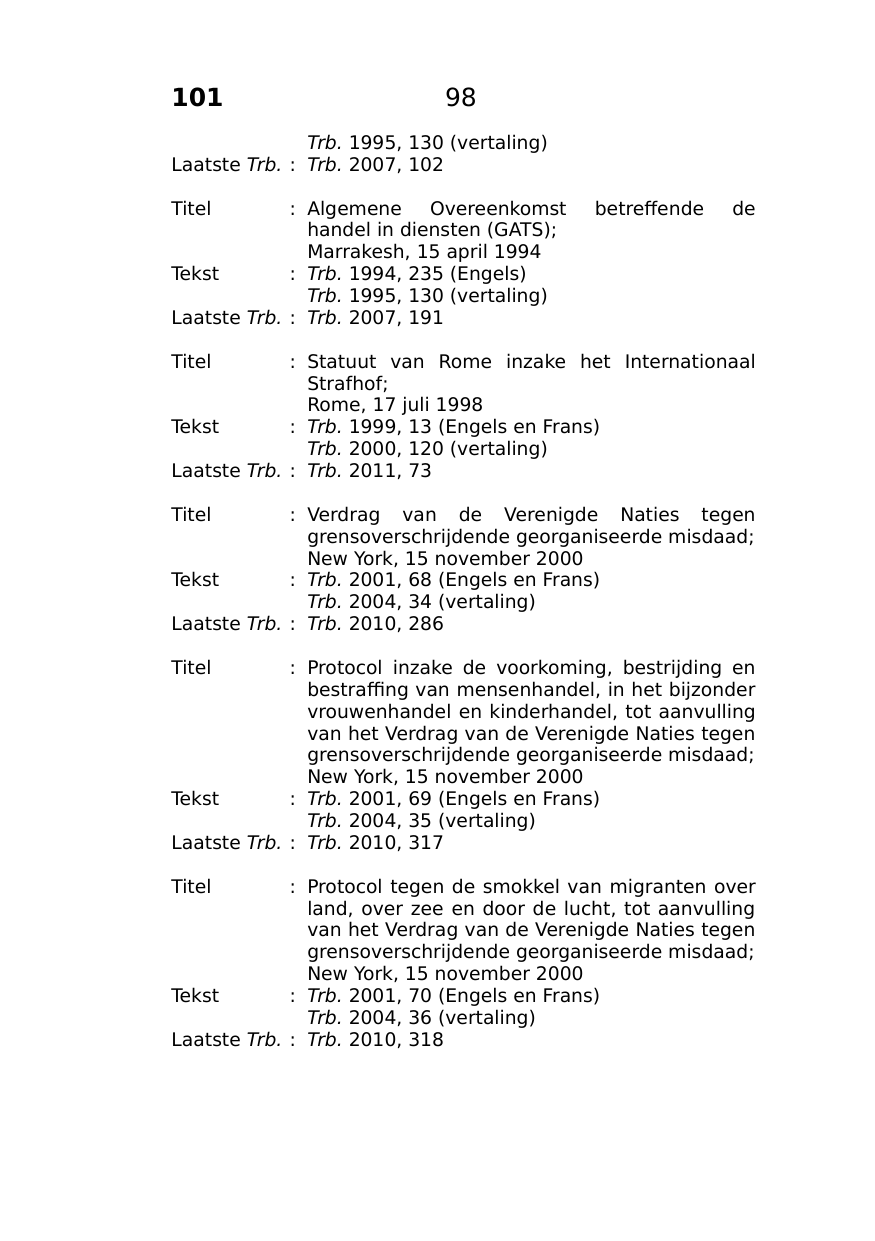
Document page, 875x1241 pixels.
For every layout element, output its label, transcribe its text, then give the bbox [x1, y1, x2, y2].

table_cell : [289, 460, 307, 482]
table_cell Protocol tegen de smokkel van migranten over land, over zee en door de lucht, tot aanvulling van het Verdrag van de Verenigde Naties tegen grensoverschrijdende georganiseerde misdaad; New York, 15 november 2000 [307, 876, 756, 985]
table_cell Algemene Overeenkomst betreffende de handel in diensten (GATS); Marrakesh, 15 april 1994 [307, 198, 756, 263]
table_cell [171, 176, 289, 197]
table_cell Tekst [171, 788, 289, 832]
table_cell : [289, 876, 307, 985]
table_cell Titel [171, 198, 289, 263]
table_cell [289, 635, 307, 657]
table_cell Trb. 2010, 286 [307, 613, 756, 635]
table_cell : [289, 263, 307, 307]
table_cell : [289, 504, 307, 569]
table_cell [171, 132, 289, 154]
table_cell Tekst [171, 985, 289, 1029]
table_cell Trb. 2001, 69 (Engels en Frans) Trb. 2004, 35 (vertaling) [307, 788, 756, 832]
table_cell Laatste Trb. [171, 832, 289, 854]
table_cell Trb. 2007, 191 [307, 307, 756, 329]
table_cell Tekst [171, 263, 289, 307]
table_cell : [289, 788, 307, 832]
table_cell Verdrag van de Verenigde Naties tegen grensoverschrijdende georganiseerde misdaad; New York, 15 november 2000 [307, 504, 756, 569]
table_cell [171, 854, 289, 876]
table_cell Laatste Trb. [171, 307, 289, 329]
table_cell [171, 635, 289, 657]
table_cell Tekst [171, 416, 289, 460]
table_cell Laatste Trb. [171, 460, 289, 482]
table_cell [307, 635, 756, 657]
table_cell [289, 854, 307, 876]
table_cell Titel [171, 876, 289, 985]
table_cell : [289, 832, 307, 854]
table_cell Laatste Trb. [171, 154, 289, 176]
table_cell Titel [171, 351, 289, 416]
table_cell [307, 329, 756, 351]
table_cell Trb. 2007, 102 [307, 154, 756, 176]
table_cell : [289, 613, 307, 635]
table_cell Trb. 2010, 317 [307, 832, 756, 854]
table_cell : [289, 351, 307, 416]
table_cell : [289, 657, 307, 788]
table_cell [307, 176, 756, 197]
table_cell Trb. 2001, 70 (Engels en Frans) Trb. 2004, 36 (vertaling) [307, 985, 756, 1029]
table_cell : [289, 1029, 307, 1051]
table_cell [171, 329, 289, 351]
table_cell [289, 176, 307, 197]
table_cell : [289, 154, 307, 176]
table_cell Tekst [171, 569, 289, 613]
table_cell Trb. 2010, 318 [307, 1029, 756, 1051]
table_cell [289, 482, 307, 504]
table_cell : [289, 198, 307, 263]
table_cell [171, 482, 289, 504]
table_cell [307, 854, 756, 876]
table_cell [289, 132, 307, 154]
table_cell Protocol inzake de voorkoming, bestrijding en bestraffing van mensenhandel, in het bijzonder vrouwenhandel en kinderhandel, tot aanvulling van het Verdrag van de Verenigde Naties tegen grensoverschrijdende georganiseerde misdaad; New York, 15 november 2000 [307, 657, 756, 788]
table_cell Titel [171, 504, 289, 569]
table_cell : [289, 416, 307, 460]
table_cell Trb. 1999, 13 (Engels en Frans) Trb. 2000, 120 (vertaling) [307, 416, 756, 460]
table_cell [307, 482, 756, 504]
table_cell : [289, 307, 307, 329]
table_cell Trb. 2011, 73 [307, 460, 756, 482]
table_cell Laatste Trb. [171, 613, 289, 635]
table_cell Trb. 1994, 235 (Engels) Trb. 1995, 130 (vertaling) [307, 263, 756, 307]
table_cell Titel [171, 657, 289, 788]
table_cell : [289, 569, 307, 613]
table_cell Statuut van Rome inzake het Internationaal Strafhof; Rome, 17 juli 1998 [307, 351, 756, 416]
table_cell Trb. 2001, 68 (Engels en Frans) Trb. 2004, 34 (vertaling) [307, 569, 756, 613]
table_cell : [289, 985, 307, 1029]
table_cell Trb. 1995, 130 (vertaling) [307, 132, 756, 154]
table_cell [289, 329, 307, 351]
table_cell Laatste Trb. [171, 1029, 289, 1051]
